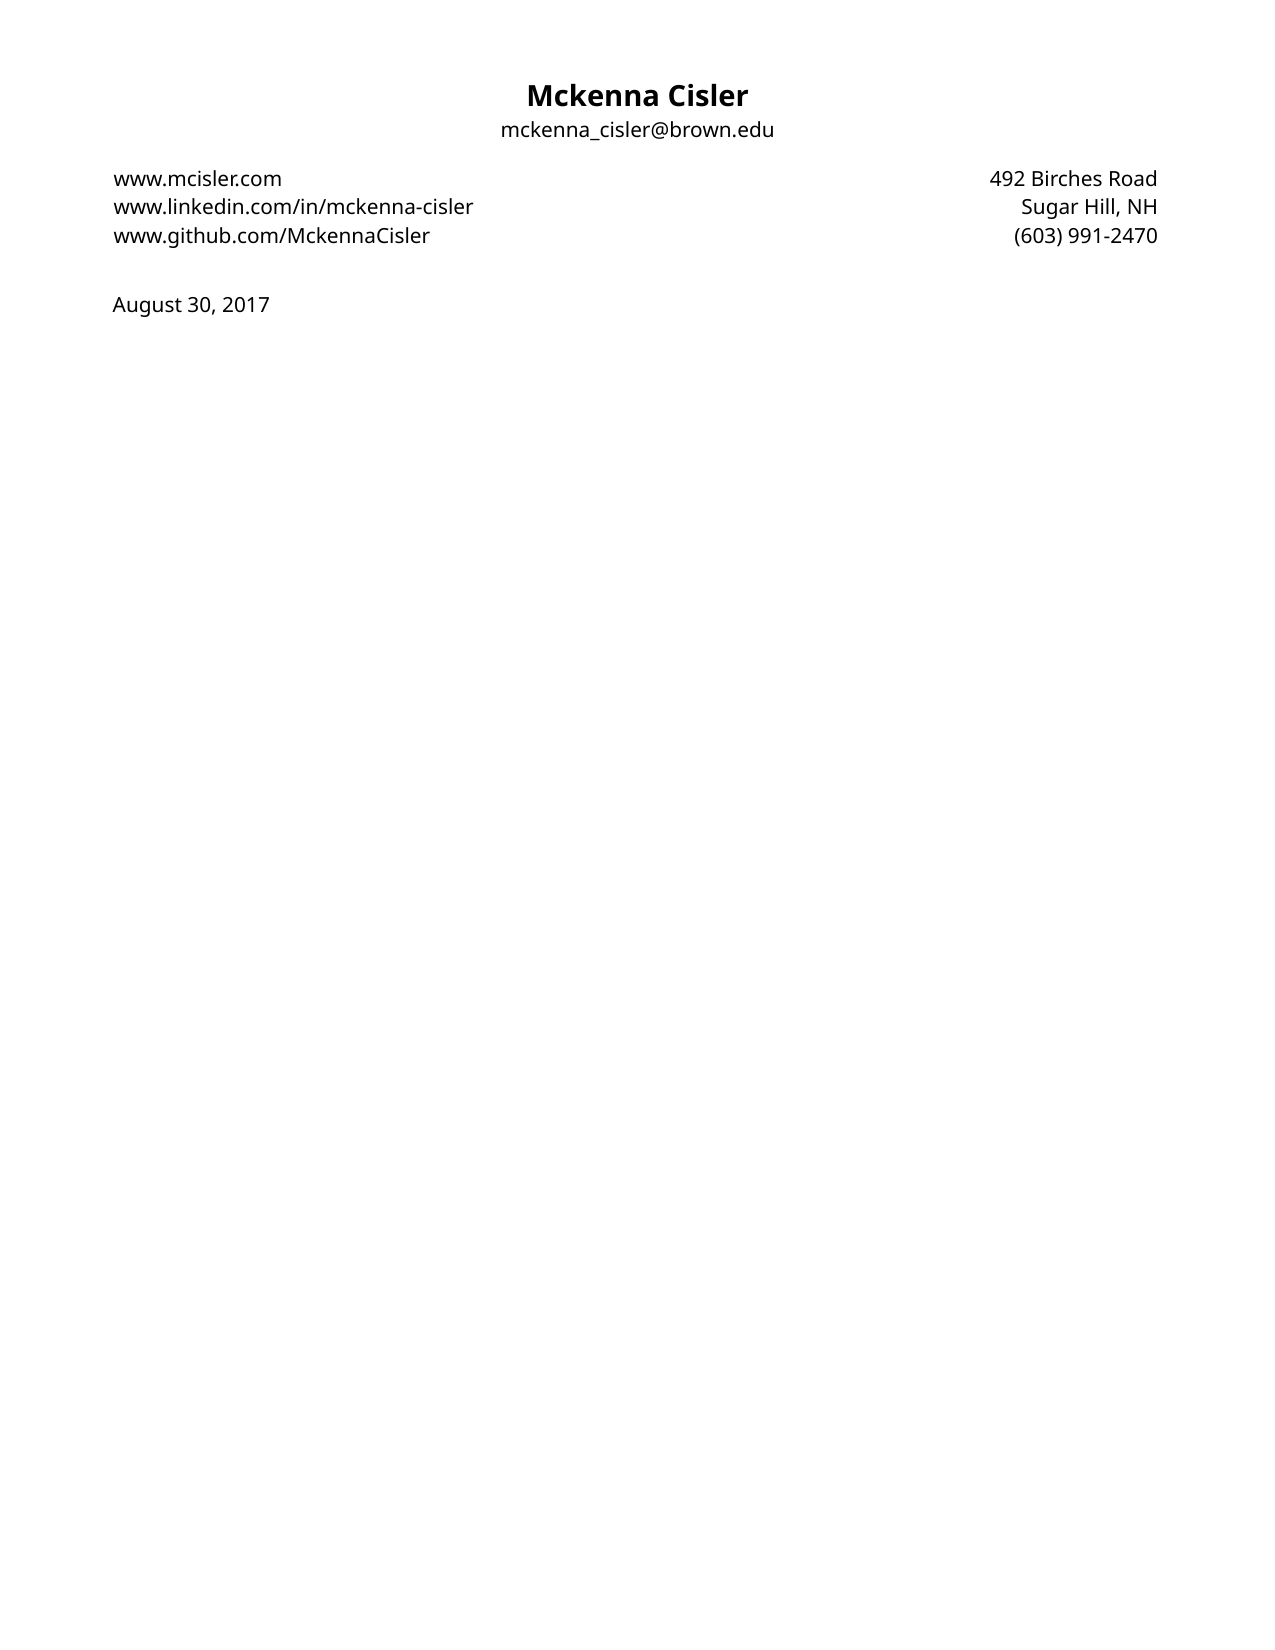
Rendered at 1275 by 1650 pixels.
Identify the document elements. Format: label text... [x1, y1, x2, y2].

text August 30, 2017 [112, 290, 1162, 318]
table_header www.mcisler.com www.linkedin.com/in/mckenna-cisler www.github.com/MckennaCisler [101, 164, 576, 261]
text mckenna_cisler@brown.edu [112, 115, 1162, 143]
table_header 492 Birches Road Sugar Hill, NH (603) 991-2470 [576, 164, 1170, 261]
text Mckenna Cisler [112, 75, 1162, 115]
